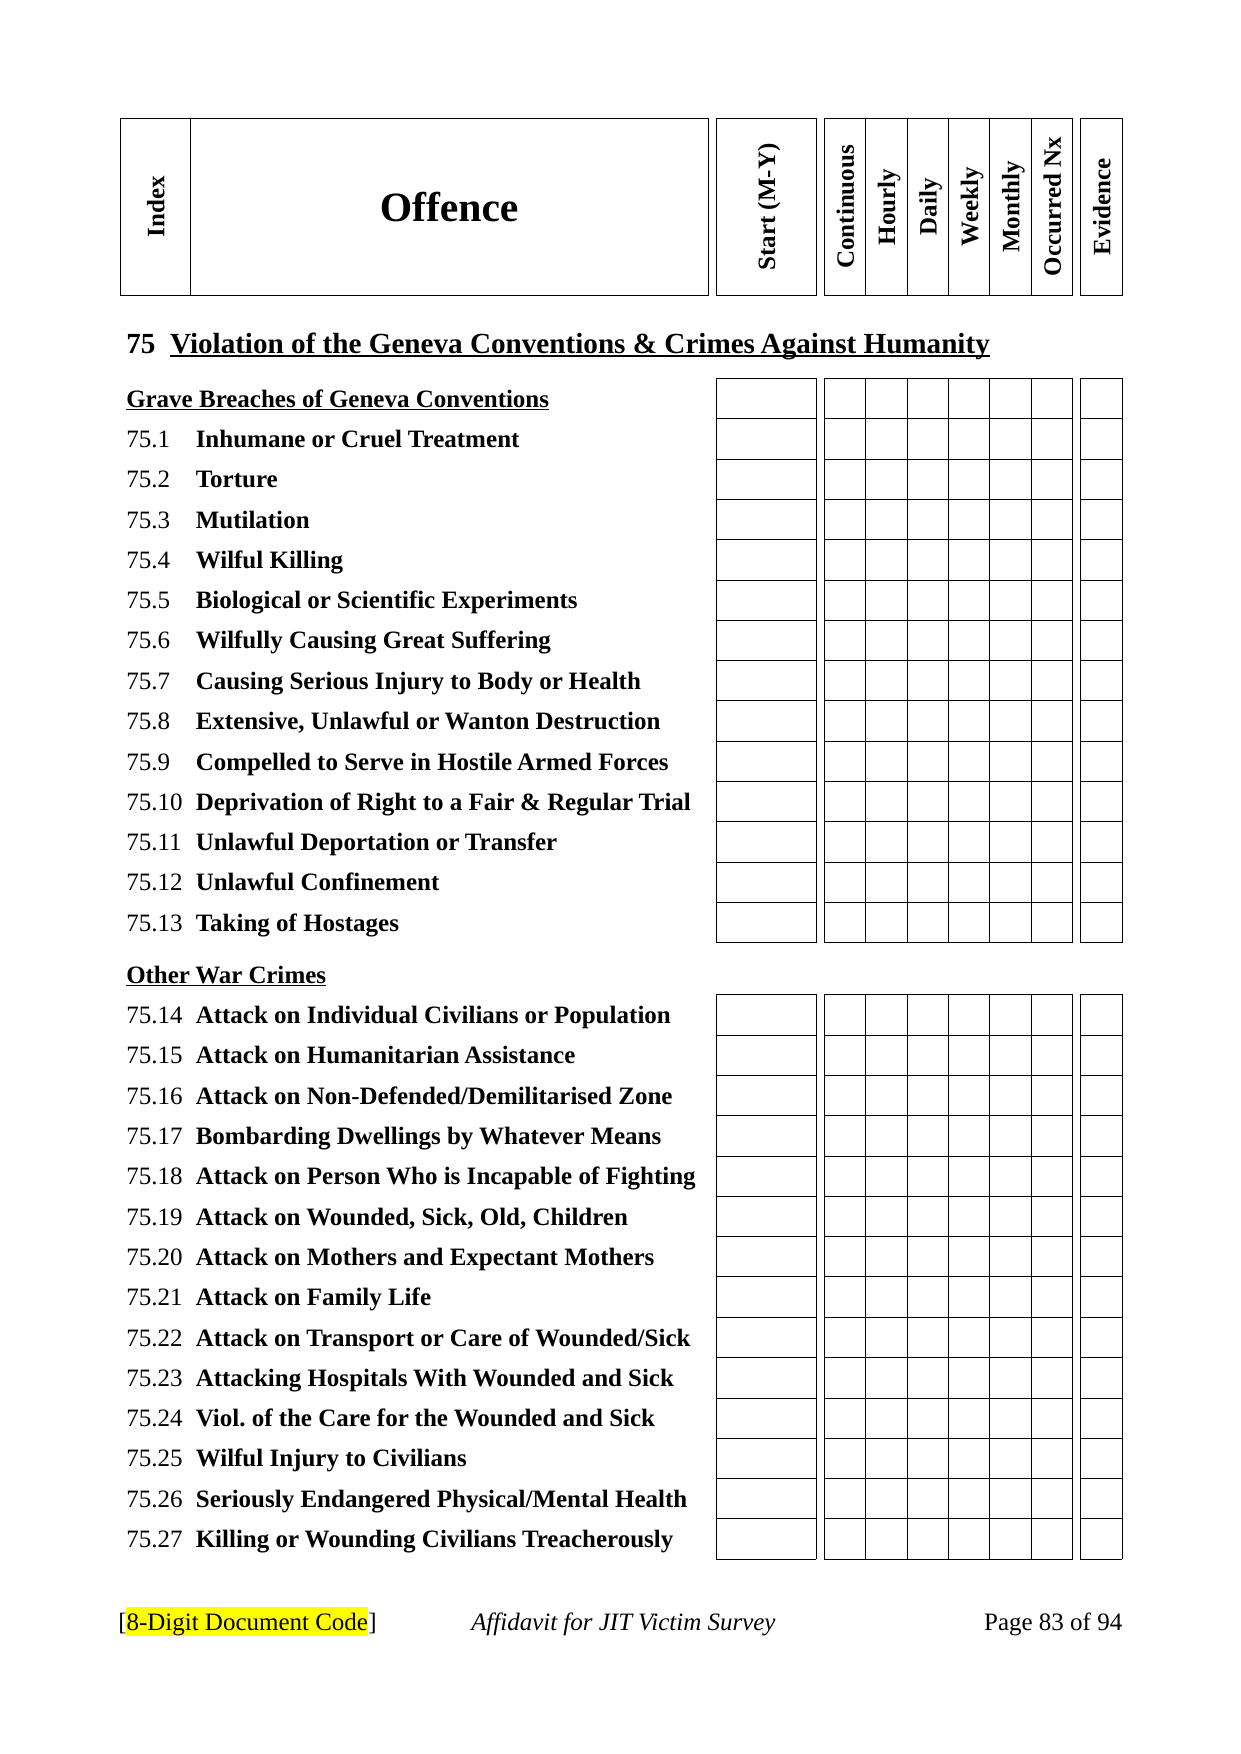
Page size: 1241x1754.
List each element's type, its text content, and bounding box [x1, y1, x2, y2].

table_header Evidence [1081, 119, 1122, 295]
table_cell Wilfully Causing Great Suffering [190, 620, 708, 660]
table_cell [708, 539, 716, 579]
table_cell [1081, 1237, 1122, 1276]
table_cell [1032, 500, 1072, 539]
table_cell [908, 621, 948, 660]
table_cell Grave Breaches of Geneva Conventions [120, 378, 708, 418]
table_cell [908, 1519, 948, 1559]
table_cell [817, 902, 824, 942]
table_cell [825, 1197, 865, 1236]
table_cell [866, 1439, 907, 1478]
table_cell [949, 822, 989, 862]
table_cell [866, 822, 907, 862]
table_cell [1032, 1439, 1072, 1478]
table_cell [1073, 539, 1080, 579]
table_cell [1073, 1276, 1080, 1317]
table_cell [866, 540, 907, 579]
table_cell [717, 621, 816, 660]
table_cell Seriously Endangered Physical/Mental Health [190, 1478, 708, 1518]
table_cell [1081, 1116, 1122, 1156]
table_cell [1081, 822, 1122, 862]
table_cell [866, 1519, 907, 1559]
table_cell [908, 1318, 948, 1357]
table_cell [908, 782, 948, 821]
table_header Start (M-Y) [717, 119, 816, 295]
table_cell [1081, 581, 1122, 620]
table_cell [949, 1318, 989, 1357]
table_cell [908, 1277, 948, 1317]
table_cell 75.23 [120, 1357, 190, 1397]
table_cell [708, 1398, 716, 1438]
table_cell [866, 621, 907, 660]
table_cell 75.5 [120, 580, 190, 620]
table_cell [949, 1277, 989, 1317]
table_cell 75.6 [120, 620, 190, 660]
table_cell 75.4 [120, 539, 190, 579]
table_cell [708, 994, 716, 1034]
table_cell [717, 742, 816, 781]
table_cell [717, 500, 816, 539]
table_cell Unlawful Deportation or Transfer [190, 821, 708, 862]
table_cell [825, 1318, 865, 1357]
table_cell [949, 1076, 989, 1115]
table_cell [1073, 1035, 1080, 1075]
table_cell [866, 701, 907, 741]
table_cell [1032, 621, 1072, 660]
table_cell [1081, 903, 1122, 942]
table_cell [949, 701, 989, 741]
table_cell 75 Violation of the Geneva Conventions & Crimes Against Humanity [120, 295, 1122, 378]
table_cell [990, 1519, 1031, 1559]
table_cell Torture [190, 459, 708, 499]
table_cell [817, 862, 824, 902]
table_cell 75.15 [120, 1035, 190, 1075]
table_cell [817, 660, 824, 700]
table_cell 75.8 [120, 700, 190, 741]
table_cell [1032, 1116, 1072, 1156]
table_cell [817, 418, 824, 458]
table_cell 75.1 [120, 418, 190, 458]
table_cell [949, 1237, 989, 1276]
table_cell Attack on Family Life [190, 1276, 708, 1317]
table_cell [708, 1075, 716, 1115]
table_cell [908, 742, 948, 781]
table_cell [717, 1399, 816, 1438]
table_cell 75.18 [120, 1156, 190, 1196]
table_cell [708, 1518, 716, 1559]
table_cell [908, 822, 948, 862]
table_cell [908, 995, 948, 1034]
table_cell [1073, 741, 1080, 781]
table_cell [990, 1116, 1031, 1156]
table_cell [825, 863, 865, 902]
table_cell [990, 995, 1031, 1034]
table_cell [1081, 701, 1122, 741]
table_cell [990, 1076, 1031, 1115]
table_cell [717, 379, 816, 418]
table_cell [817, 499, 824, 539]
table_cell [1081, 782, 1122, 821]
table_cell [817, 1518, 824, 1559]
table_cell [949, 1439, 989, 1478]
table_cell [1073, 459, 1080, 499]
table_cell [717, 1479, 816, 1518]
table_cell [990, 822, 1031, 862]
table_cell Wilful Killing [190, 539, 708, 579]
table_cell [1032, 1479, 1072, 1518]
table_cell 75.25 [120, 1438, 190, 1478]
table_cell Attack on Individual Civilians or Population [190, 994, 708, 1034]
table_cell [990, 581, 1031, 620]
table_cell [1081, 1439, 1122, 1478]
table_cell [990, 460, 1031, 499]
table_header Hourly [866, 119, 907, 295]
table_cell [717, 1358, 816, 1397]
table_cell [1032, 540, 1072, 579]
table_cell [990, 379, 1031, 418]
table_cell [908, 661, 948, 700]
table_cell [817, 378, 824, 418]
table_cell Mutilation [190, 499, 708, 539]
table_cell [1032, 661, 1072, 700]
table_cell [990, 419, 1031, 458]
table_cell [1073, 660, 1080, 700]
table_cell [866, 863, 907, 902]
table_cell [1073, 580, 1080, 620]
table_cell [990, 782, 1031, 821]
table_cell [1081, 1519, 1122, 1559]
table_cell [949, 540, 989, 579]
table_cell 75.26 [120, 1478, 190, 1518]
table_cell [708, 1317, 716, 1357]
table_cell [717, 822, 816, 862]
table_cell [949, 621, 989, 660]
table_cell [817, 781, 824, 821]
table_cell [1081, 419, 1122, 458]
table_cell [825, 1358, 865, 1397]
table_cell 75.24 [120, 1398, 190, 1438]
table_cell 75.10 [120, 781, 190, 821]
table_cell [1081, 1479, 1122, 1518]
table_cell [708, 459, 716, 499]
table_cell [1032, 1197, 1072, 1236]
table_cell [949, 1036, 989, 1075]
table_cell Taking of Hostages [190, 902, 708, 942]
table_cell [908, 1358, 948, 1397]
table_cell [825, 661, 865, 700]
table_header Daily [908, 119, 948, 295]
table_cell Biological or Scientific Experiments [190, 580, 708, 620]
table_cell Extensive, Unlawful or Wanton Destruction [190, 700, 708, 741]
table_cell [866, 1237, 907, 1276]
table_cell [717, 1076, 816, 1115]
table_cell [1032, 903, 1072, 942]
table_cell Viol. of the Care for the Wounded and Sick [190, 1398, 708, 1438]
table_cell [949, 1358, 989, 1397]
table_cell [717, 903, 816, 942]
table_cell [1081, 500, 1122, 539]
table_cell [120, 942, 1122, 954]
table_cell [1032, 1318, 1072, 1357]
table_cell [1081, 621, 1122, 660]
table_cell 75.12 [120, 862, 190, 902]
table_cell [717, 1439, 816, 1478]
table_cell [949, 460, 989, 499]
table_cell [1032, 742, 1072, 781]
table_header [817, 118, 824, 295]
table_cell [817, 1115, 824, 1156]
table_cell [990, 1439, 1031, 1478]
table_cell [949, 742, 989, 781]
table_cell [717, 1157, 816, 1196]
table_cell [817, 1236, 824, 1276]
table_cell [825, 1237, 865, 1276]
table_cell [1073, 700, 1080, 741]
table_cell [1073, 1398, 1080, 1438]
table_cell [825, 460, 865, 499]
table_cell [825, 1157, 865, 1196]
table_cell [708, 1357, 716, 1397]
table_cell [990, 701, 1031, 741]
table_cell [825, 540, 865, 579]
table_cell [717, 1237, 816, 1276]
table_cell [817, 1276, 824, 1317]
table_cell [990, 742, 1031, 781]
table_cell [949, 1197, 989, 1236]
table_cell [1073, 821, 1080, 862]
table_cell 75.9 [120, 741, 190, 781]
table_cell [1073, 994, 1080, 1034]
table_cell [708, 862, 716, 902]
table_cell [708, 378, 716, 418]
table_cell [817, 1075, 824, 1115]
table_cell [717, 419, 816, 458]
table_cell [1073, 418, 1080, 458]
table_cell [1081, 995, 1122, 1034]
table_cell [866, 460, 907, 499]
table_cell [717, 782, 816, 821]
table_cell [866, 1197, 907, 1236]
table_cell [708, 781, 716, 821]
table_cell Bombarding Dwellings by Whatever Means [190, 1115, 708, 1156]
table_cell [825, 742, 865, 781]
table_cell [1032, 782, 1072, 821]
table_cell [817, 459, 824, 499]
table_cell [1073, 1115, 1080, 1156]
table_cell [1073, 1357, 1080, 1397]
table_cell [949, 581, 989, 620]
table_cell [825, 500, 865, 539]
table_cell [1073, 1236, 1080, 1276]
table_cell [825, 995, 865, 1034]
table_cell 75.2 [120, 459, 190, 499]
table_cell [708, 1115, 716, 1156]
table_cell [708, 1156, 716, 1196]
table_cell Attack on Wounded, Sick, Old, Children [190, 1196, 708, 1236]
table_cell [717, 1519, 816, 1559]
table_cell [817, 580, 824, 620]
table_cell [708, 580, 716, 620]
table_cell [825, 581, 865, 620]
table_header Monthly [990, 119, 1031, 295]
table_cell Attack on Mothers and Expectant Mothers [190, 1236, 708, 1276]
table_cell 75.13 [120, 902, 190, 942]
table_cell 75.14 [120, 994, 190, 1034]
table_cell [1081, 379, 1122, 418]
table_cell Other War Crimes [120, 954, 1122, 994]
table_cell [717, 1197, 816, 1236]
table_header Offence [191, 119, 708, 295]
table_cell [1073, 1478, 1080, 1518]
table_cell [866, 1277, 907, 1317]
table_cell [949, 995, 989, 1034]
table_header [1073, 118, 1080, 295]
table_cell [949, 1157, 989, 1196]
table_cell [825, 1076, 865, 1115]
table_cell [908, 581, 948, 620]
table_cell [717, 1318, 816, 1357]
table_cell [866, 1036, 907, 1075]
table_cell [990, 903, 1031, 942]
table_cell [949, 1116, 989, 1156]
table_cell Attacking Hospitals With Wounded and Sick [190, 1357, 708, 1397]
table_cell [949, 419, 989, 458]
table_cell [990, 863, 1031, 902]
table_cell [825, 621, 865, 660]
table_cell [1032, 419, 1072, 458]
table_cell [990, 540, 1031, 579]
table_cell [825, 1116, 865, 1156]
table_cell [708, 1035, 716, 1075]
table_cell [817, 1196, 824, 1236]
table_cell [717, 1116, 816, 1156]
table_cell [825, 1277, 865, 1317]
table_cell [908, 1439, 948, 1478]
table_cell [949, 1479, 989, 1518]
table_cell [825, 1439, 865, 1478]
table_cell [708, 418, 716, 458]
table_header [709, 118, 716, 295]
table_cell [908, 379, 948, 418]
table_cell [817, 539, 824, 579]
table_cell [908, 419, 948, 458]
table_cell Causing Serious Injury to Body or Health [190, 660, 708, 700]
table_cell Attack on Transport or Care of Wounded/Sick [190, 1317, 708, 1357]
table_cell [708, 700, 716, 741]
table_cell [817, 1398, 824, 1438]
table_cell [1081, 460, 1122, 499]
table_cell 75.21 [120, 1276, 190, 1317]
table_cell [866, 1318, 907, 1357]
table_cell [825, 379, 865, 418]
table_cell [708, 1478, 716, 1518]
table_cell [990, 1197, 1031, 1236]
table_cell [908, 903, 948, 942]
table_cell [949, 863, 989, 902]
table_cell 75.22 [120, 1317, 190, 1357]
table_cell [866, 1116, 907, 1156]
table_cell [908, 1076, 948, 1115]
table_cell [990, 1277, 1031, 1317]
table_cell [1081, 661, 1122, 700]
table_cell [708, 1196, 716, 1236]
table_cell [825, 1036, 865, 1075]
table_cell [1032, 581, 1072, 620]
table_cell [949, 661, 989, 700]
table_cell [1032, 460, 1072, 499]
table_cell [1032, 1399, 1072, 1438]
table_cell [1081, 540, 1122, 579]
table_cell [908, 1237, 948, 1276]
table_cell [908, 1399, 948, 1438]
table_cell [1073, 1196, 1080, 1236]
table_cell [825, 782, 865, 821]
table_cell Attack on Person Who is Incapable of Fighting [190, 1156, 708, 1196]
table_cell [1081, 1076, 1122, 1115]
table_cell [990, 1399, 1031, 1438]
table_cell [817, 700, 824, 741]
table_cell [1081, 1318, 1122, 1357]
table_cell [825, 903, 865, 942]
table_cell [708, 821, 716, 862]
table_cell [825, 822, 865, 862]
table_cell Attack on Non-Defended/Demilitarised Zone [190, 1075, 708, 1115]
table_cell [1081, 1197, 1122, 1236]
table_cell [866, 1076, 907, 1115]
table_cell [825, 419, 865, 458]
table_cell [1032, 822, 1072, 862]
table_cell [866, 500, 907, 539]
table_cell 75.3 [120, 499, 190, 539]
table_cell [908, 540, 948, 579]
table_cell [817, 1317, 824, 1357]
table_cell Inhumane or Cruel Treatment [190, 418, 708, 458]
table_cell [708, 902, 716, 942]
table_cell [866, 419, 907, 458]
table_cell 75.27 [120, 1518, 190, 1559]
table_cell [908, 863, 948, 902]
table_cell [990, 1036, 1031, 1075]
table_cell [1081, 1399, 1122, 1438]
table_cell [990, 1157, 1031, 1196]
table_cell [717, 863, 816, 902]
table_cell [817, 741, 824, 781]
table_cell [1032, 995, 1072, 1034]
table_cell [949, 1519, 989, 1559]
table_header Index [121, 119, 190, 295]
table_cell 75.11 [120, 821, 190, 862]
table_cell [1032, 1036, 1072, 1075]
table_cell [990, 621, 1031, 660]
table_cell [1073, 1317, 1080, 1357]
table_cell Deprivation of Right to a Fair & Regular Trial [190, 781, 708, 821]
table_cell [1032, 379, 1072, 418]
table_cell [908, 1036, 948, 1075]
table_cell [866, 1157, 907, 1196]
table_cell [1032, 1157, 1072, 1196]
table_cell [1032, 1358, 1072, 1397]
table_cell [866, 581, 907, 620]
table_cell [949, 903, 989, 942]
table_cell Wilful Injury to Civilians [190, 1438, 708, 1478]
table_cell [1073, 378, 1080, 418]
table_cell [908, 1116, 948, 1156]
table_cell 75.7 [120, 660, 190, 700]
table_cell [717, 661, 816, 700]
table_cell [908, 1197, 948, 1236]
table_cell [866, 1479, 907, 1518]
table_cell [817, 1156, 824, 1196]
table_header Occurred Nx [1032, 119, 1072, 295]
table_header Continuous [825, 119, 865, 295]
table_cell [708, 620, 716, 660]
table_cell 75.16 [120, 1075, 190, 1115]
table_cell [1073, 1156, 1080, 1196]
table_cell [717, 460, 816, 499]
table_cell [1073, 1075, 1080, 1115]
table_cell [1032, 701, 1072, 741]
table_cell [990, 1479, 1031, 1518]
table_cell [990, 1358, 1031, 1397]
table_cell [1081, 1036, 1122, 1075]
table_cell [708, 660, 716, 700]
table_cell [1081, 742, 1122, 781]
table_cell [949, 500, 989, 539]
table_cell 75.20 [120, 1236, 190, 1276]
table_cell [825, 1399, 865, 1438]
table_cell [866, 903, 907, 942]
table_cell [708, 499, 716, 539]
table_cell Unlawful Confinement [190, 862, 708, 902]
table_cell [990, 1237, 1031, 1276]
table_cell [708, 1276, 716, 1317]
table_cell 75.19 [120, 1196, 190, 1236]
table_cell [817, 1357, 824, 1397]
table_cell [717, 540, 816, 579]
table_cell [1073, 902, 1080, 942]
table_cell [866, 782, 907, 821]
table_cell [717, 1277, 816, 1317]
table_cell [1032, 863, 1072, 902]
table_cell [1073, 620, 1080, 660]
table_cell [908, 460, 948, 499]
table_cell [866, 742, 907, 781]
table_cell [1073, 499, 1080, 539]
table_cell 75.17 [120, 1115, 190, 1156]
table_cell [1081, 1358, 1122, 1397]
table_cell [908, 500, 948, 539]
table_cell [1081, 1157, 1122, 1196]
table_cell [708, 741, 716, 781]
table_cell [866, 1399, 907, 1438]
table_cell [1073, 1518, 1080, 1559]
table_cell [949, 1399, 989, 1438]
table_cell [825, 701, 865, 741]
table_cell [908, 701, 948, 741]
table_cell [708, 1438, 716, 1478]
table_cell [817, 1438, 824, 1478]
table_cell [817, 1035, 824, 1075]
table_cell [866, 661, 907, 700]
table_cell [717, 581, 816, 620]
table_cell [908, 1479, 948, 1518]
table_cell [866, 995, 907, 1034]
table_cell [1073, 781, 1080, 821]
table_cell Compelled to Serve in Hostile Armed Forces [190, 741, 708, 781]
table_cell [817, 821, 824, 862]
table_cell [708, 1236, 716, 1276]
table_cell [817, 994, 824, 1034]
table_cell [1081, 1277, 1122, 1317]
table_cell [825, 1519, 865, 1559]
table_cell [825, 1479, 865, 1518]
table_cell [717, 701, 816, 741]
table_cell [717, 995, 816, 1034]
table_cell [1081, 863, 1122, 902]
table_cell [990, 661, 1031, 700]
table_cell [1073, 1438, 1080, 1478]
table_cell Attack on Humanitarian Assistance [190, 1035, 708, 1075]
table_cell [908, 1157, 948, 1196]
table_cell [990, 500, 1031, 539]
table_cell [717, 1036, 816, 1075]
table_cell [817, 1478, 824, 1518]
table_cell [1032, 1237, 1072, 1276]
table_cell [990, 1318, 1031, 1357]
table_cell Killing or Wounding Civilians Treacherously [190, 1518, 708, 1559]
table_cell [949, 782, 989, 821]
table_cell [1032, 1076, 1072, 1115]
table_cell [866, 379, 907, 418]
table_cell [949, 379, 989, 418]
table_cell [817, 620, 824, 660]
table_cell [866, 1358, 907, 1397]
table_cell [1032, 1519, 1072, 1559]
table_cell [1032, 1277, 1072, 1317]
table_header Weekly [949, 119, 989, 295]
table_cell [1073, 862, 1080, 902]
